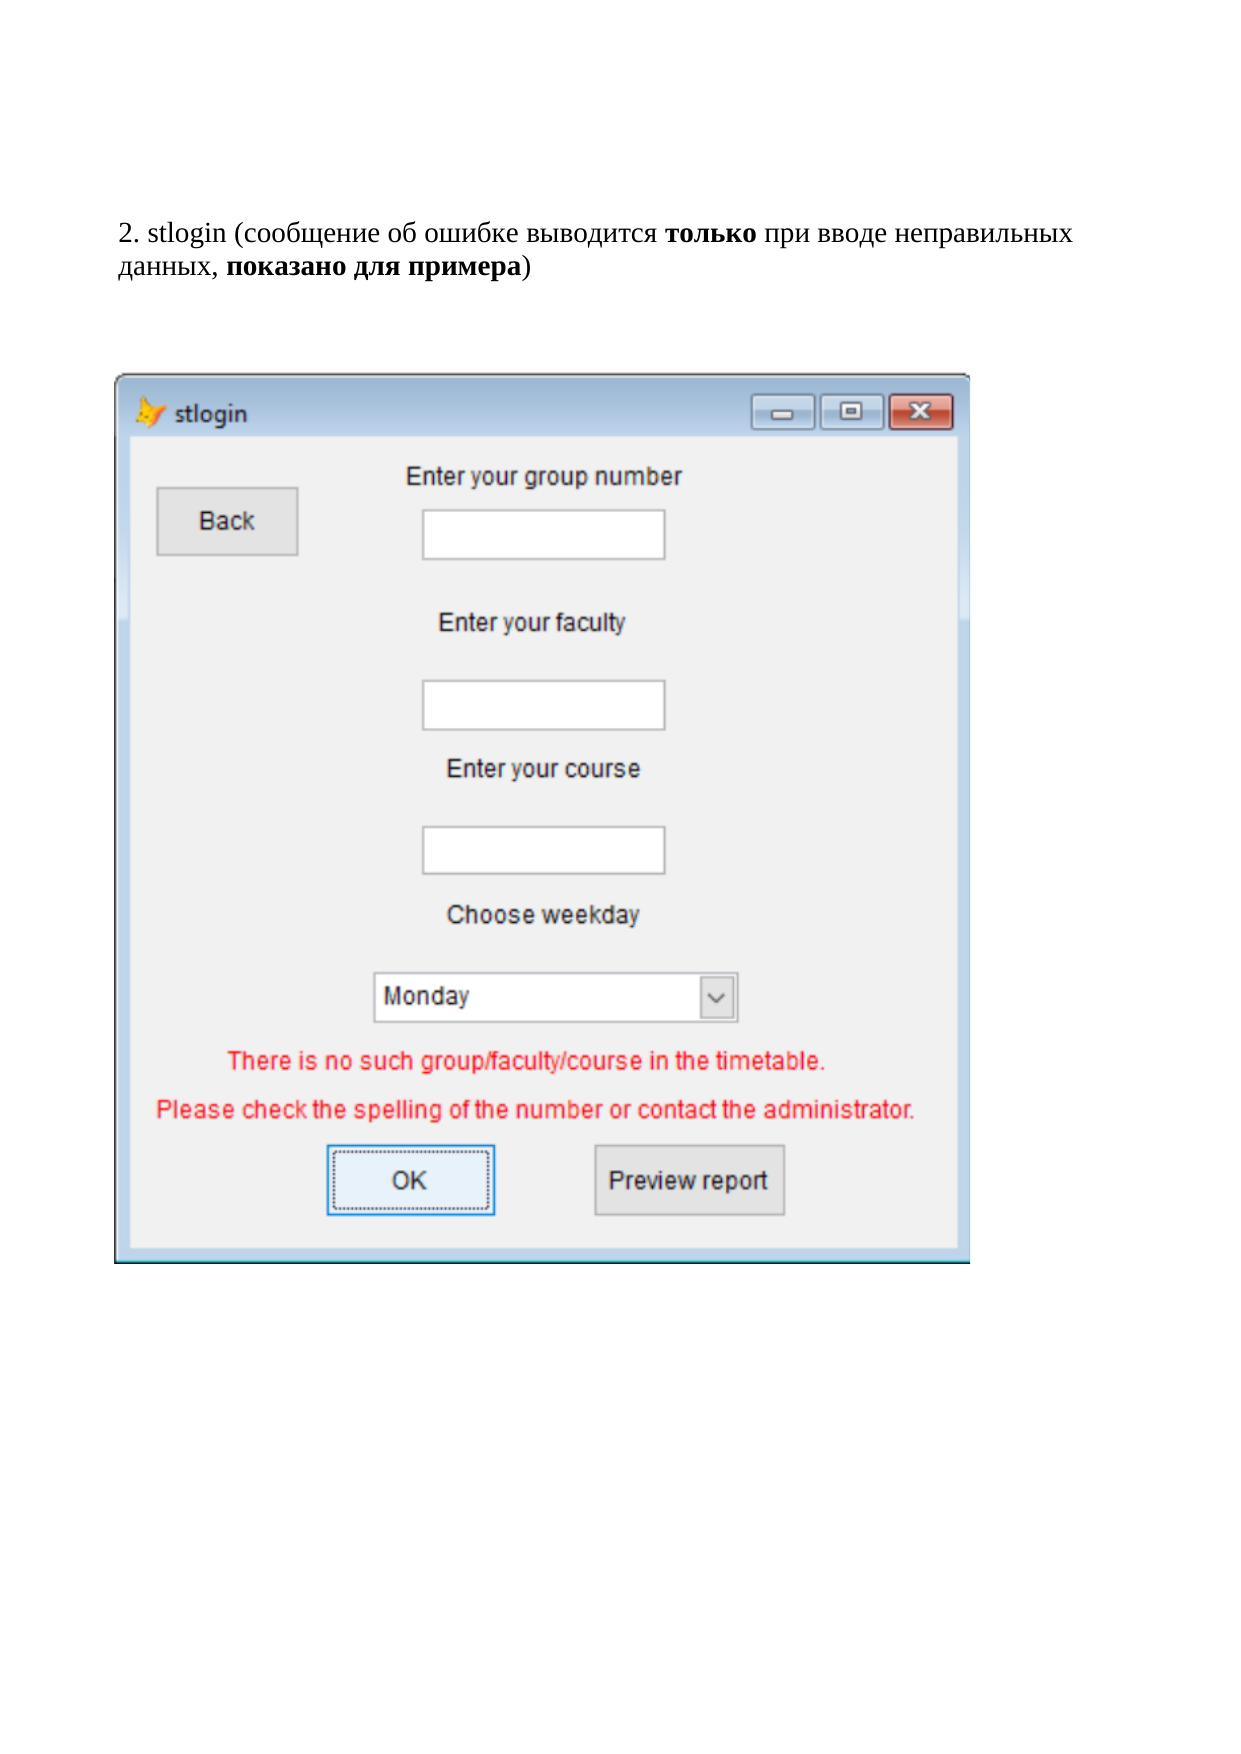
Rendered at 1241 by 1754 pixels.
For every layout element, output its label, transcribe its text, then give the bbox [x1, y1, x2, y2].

picture [114, 371, 971, 1264]
text 2. stlogin (сообщение об ошибке выводится только при вводе неправильных данных, показано для примера) [118, 215, 1122, 282]
